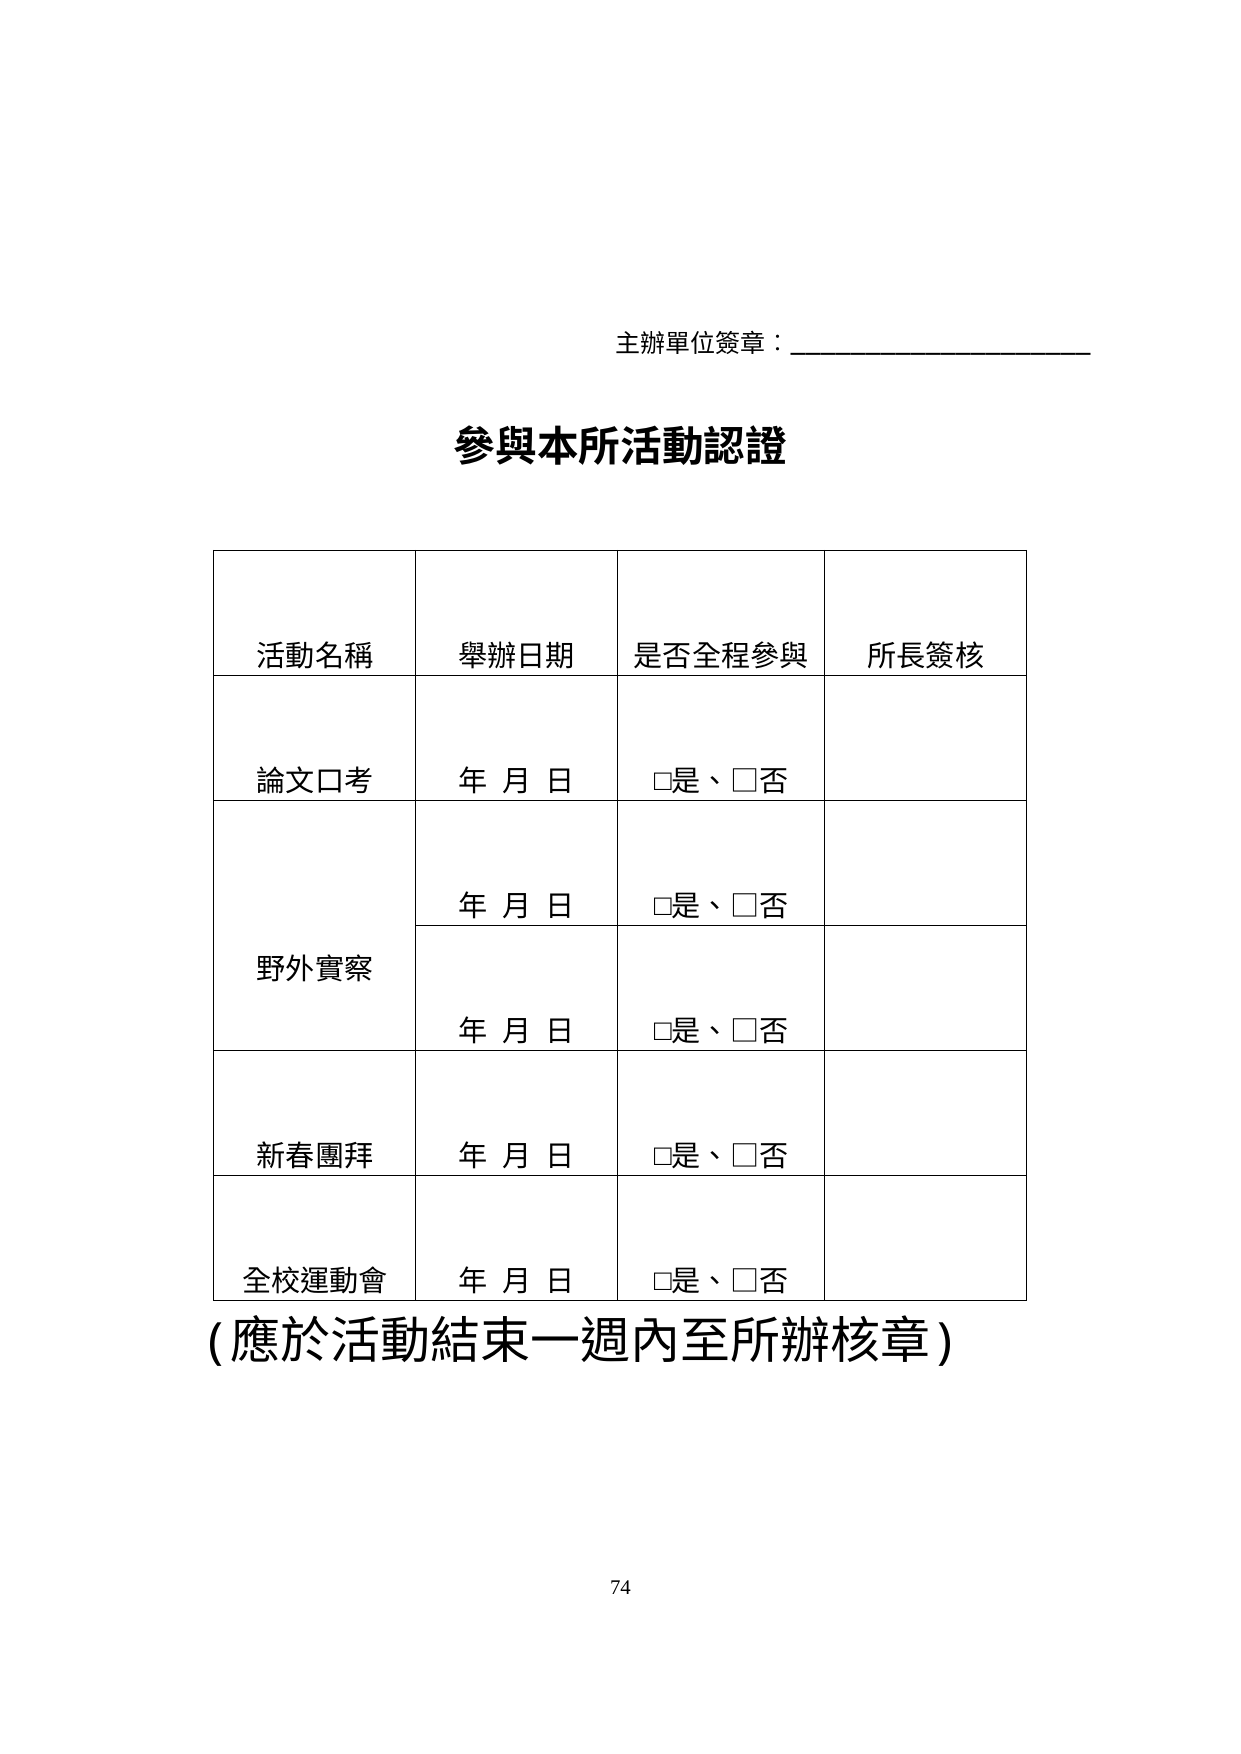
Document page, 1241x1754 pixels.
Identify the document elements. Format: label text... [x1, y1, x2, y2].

table_header 舉辦日期 [416, 551, 617, 675]
table_cell □是、□否 [618, 676, 824, 800]
table_cell □是、□否 [618, 801, 824, 925]
table_cell [825, 926, 1026, 1050]
table_cell 新春團拜 [214, 1051, 415, 1175]
table_cell 年 月 日 [416, 1051, 617, 1175]
table_header 活動名稱 [214, 551, 415, 675]
table_cell 全校運動會 [214, 1176, 415, 1300]
table_cell 野外實察 [214, 801, 415, 1050]
table_cell 年 月 日 [416, 801, 617, 925]
table_header 所長簽核 [825, 551, 1026, 675]
table_cell [825, 1051, 1026, 1175]
table_cell 論文口考 [214, 676, 415, 800]
table_cell □是、□否 [618, 1176, 824, 1300]
text 主辦單位簽章︰____________________ [150, 300, 1090, 362]
text 參與本所活動認證 [150, 413, 1090, 473]
table_cell [825, 801, 1026, 925]
table_cell [825, 1176, 1026, 1300]
table_cell □是、□否 [618, 926, 824, 1050]
table_cell [825, 676, 1026, 800]
table_cell □是、□否 [618, 1051, 824, 1175]
text (應於活動結束一週內至所辦核章) [150, 1301, 1090, 1373]
table_cell 年 月 日 [416, 676, 617, 800]
table_header 是否全程參與 [618, 551, 824, 675]
table_cell 年 月 日 [416, 926, 617, 1050]
table_cell 年 月 日 [416, 1176, 617, 1300]
